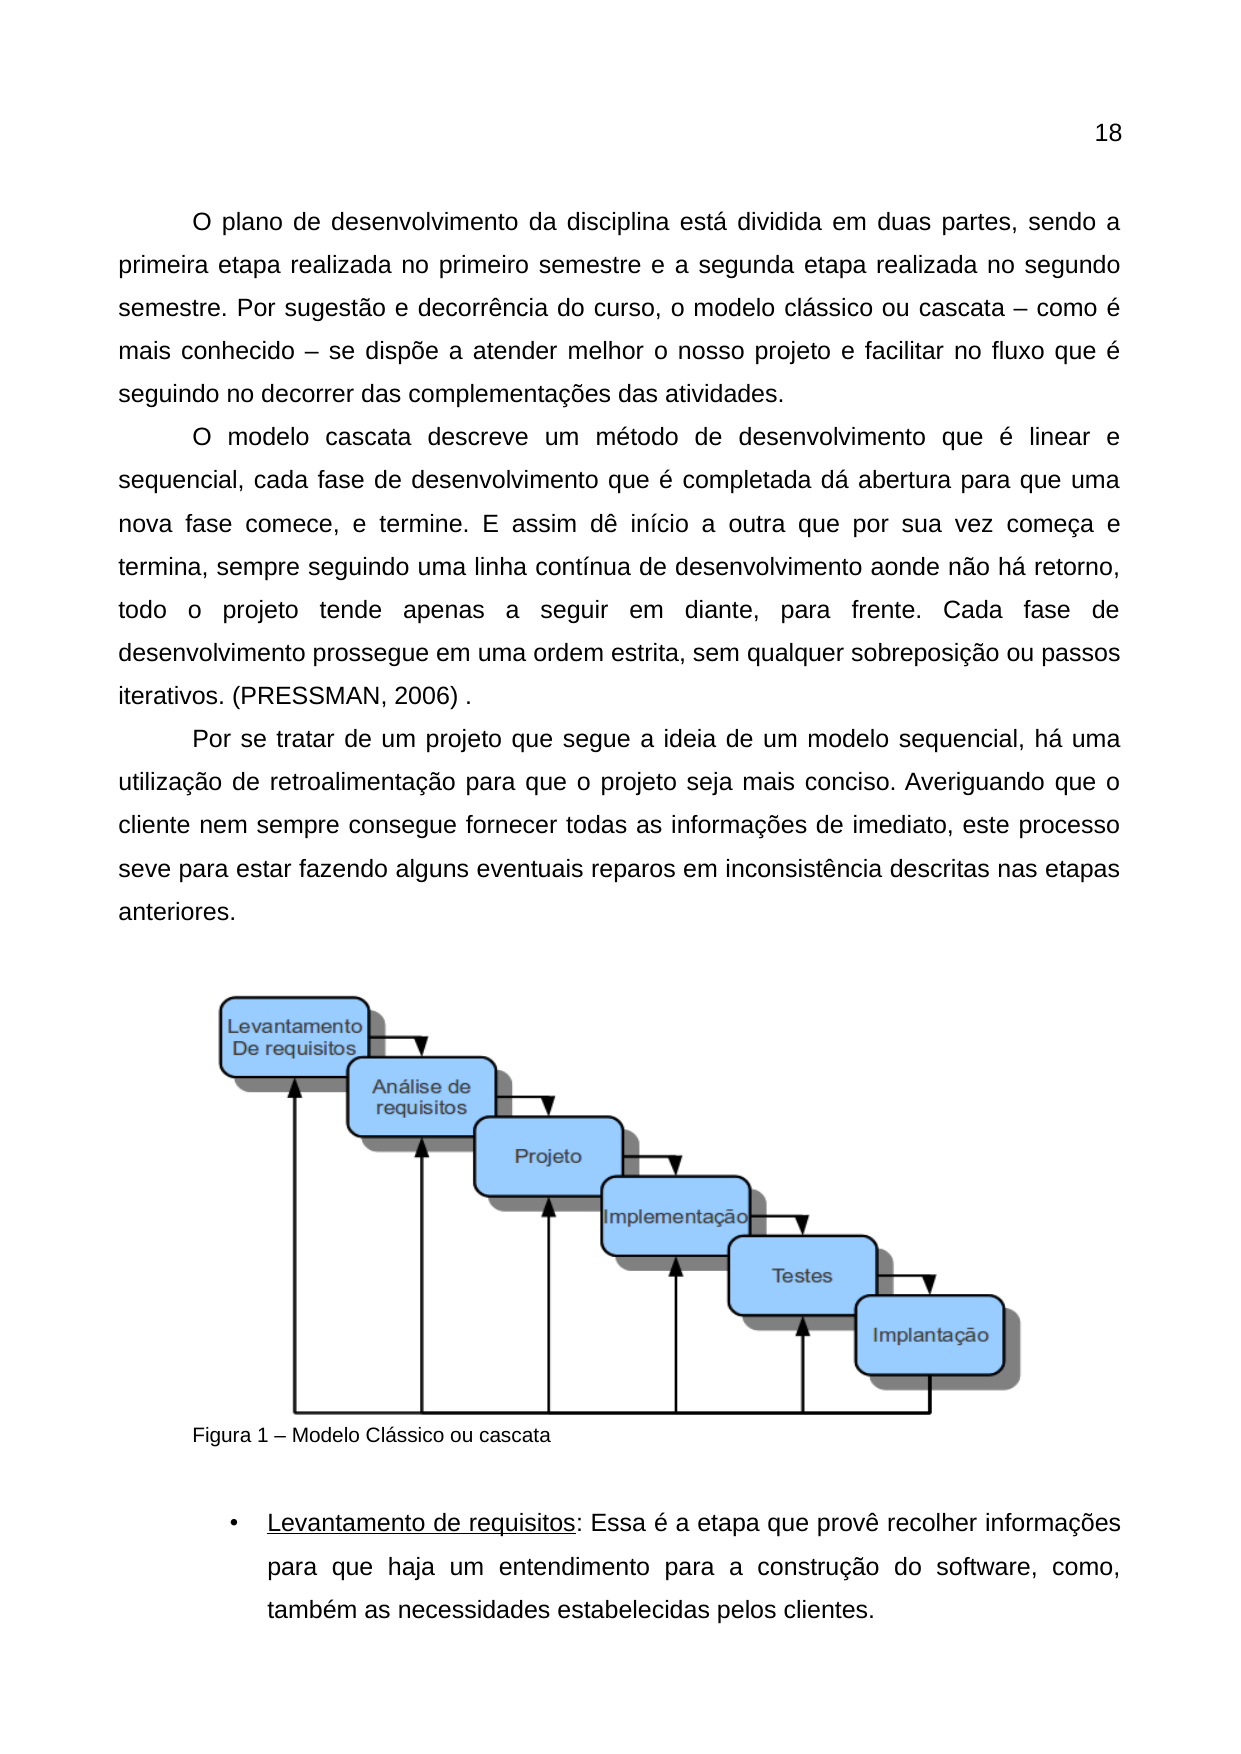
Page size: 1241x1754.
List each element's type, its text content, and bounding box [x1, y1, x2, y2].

text Figura 1 – Modelo Clássico ou cascata [118, 1423, 1122, 1447]
list Levantamento de requisitos: Essa é a etapa que provê recolher informações para que haja um entendimento para a construção do software, como, também as necessidades estabelecidas pelos clientes. [229, 1508, 1122, 1623]
text O plano de desenvolvimento da disciplina está dividida em duas partes, sendo a primeira etapa realizada no primeiro semestre e a segunda etapa realizada no segundo semestre. Por sugestão e decorrência do curso, o modelo clássico ou cascata – como é mais conhecido – se dispõe a atender melhor o nosso projeto e facilitar no fluxo que é seguindo no decorrer das complementações das atividades. [118, 207, 1122, 408]
text Por se tratar de um projeto que segue a ideia de um modelo sequencial, há uma utilização de retroalimentação para que o projeto seja mais conciso. Averiguando que o cliente nem sempre consegue fornecer todas as informações de imediato, este processo seve para estar fazendo alguns eventuais reparos em inconsistência descritas nas etapas anteriores. [118, 724, 1122, 925]
picture [206, 982, 1034, 1423]
text O modelo cascata descreve um método de desenvolvimento que é linear e sequencial, cada fase de desenvolvimento que é completada dá abertura para que uma nova fase comece, e termine. E assim dê início a outra que por sua vez começa e termina, sempre seguindo uma linha contínua de desenvolvimento aonde não há retorno, todo o projeto tende apenas a seguir em diante, para frente. Cada fase de desenvolvimento prossegue em uma ordem estrita, sem qualquer sobreposição ou passos iterativos. (PRESSMAN, 2006) . [118, 422, 1122, 710]
